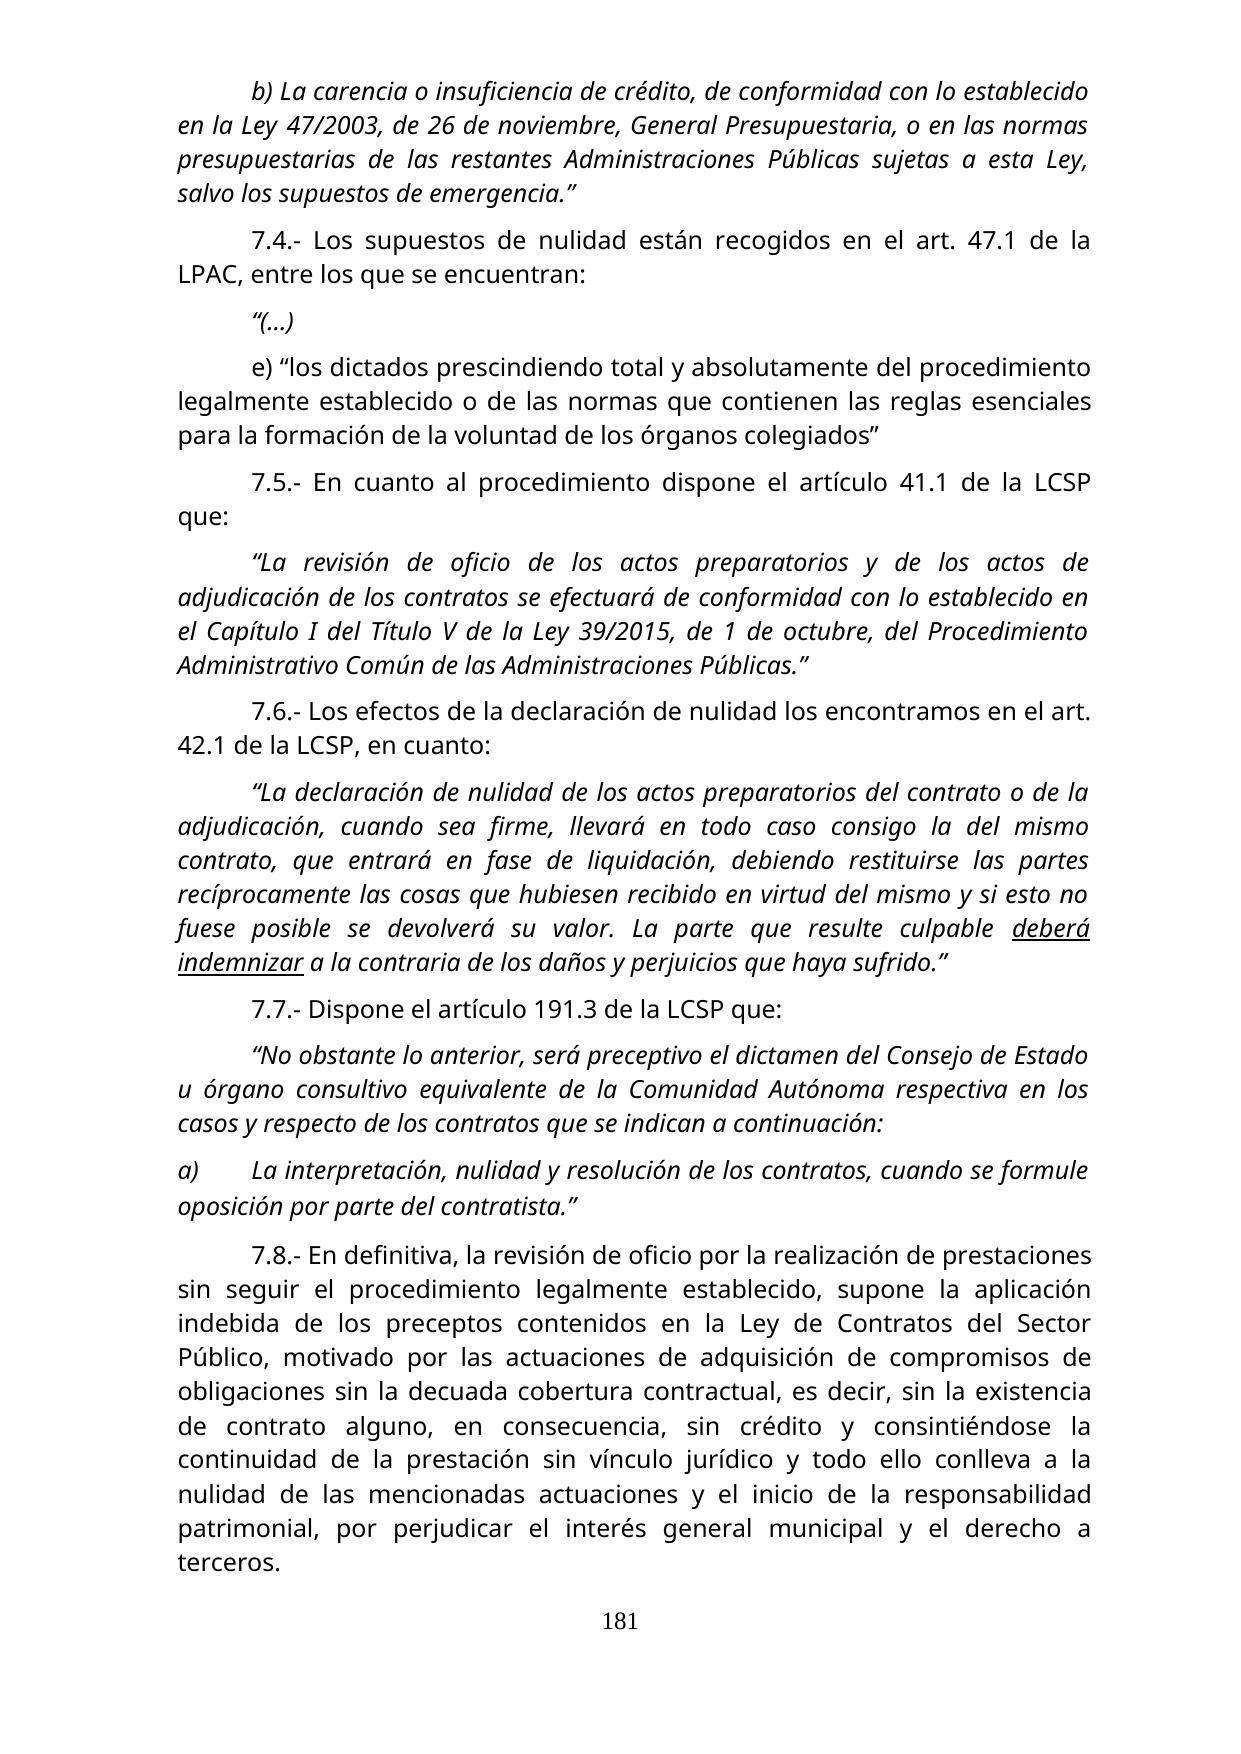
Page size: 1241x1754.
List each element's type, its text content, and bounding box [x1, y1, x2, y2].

text 7.6.- Los efectos de la declaración de nulidad los encontramos en el art. 42.1 de la LCSP, en cuanto: [177, 694, 1093, 762]
list La interpretación, nulidad y resolución de los contratos, cuando se formule oposición por parte del contratista.” [177, 1153, 1093, 1223]
text b) La carencia o insuficiencia de crédito, de conformidad con lo establecido en la Ley 47/2003, de 26 de noviembre, General Presupuestaria, o en las normas presupuestarias de las restantes Administraciones Públicas sujetas a esta Ley, salvo los supuestos de emergencia.” [177, 74, 1093, 210]
text e) “los dictados prescindiendo total y absolutamente del procedimiento legalmente establecido o de las normas que contienen las reglas esenciales para la formación de la voluntad de los órganos colegiados” [177, 350, 1093, 452]
text 7.5.- En cuanto al procedimiento dispone el artículo 41.1 de la LCSP que: [177, 464, 1093, 533]
text 7.7.- Dispone el artículo 191.3 de la LCSP que: [177, 991, 1093, 1025]
text “No obstante lo anterior, será preceptivo el dictamen del Consejo de Estado u órgano consultivo equivalente de la Comunidad Autónoma respectiva en los casos y respecto de los contratos que se indican a continuación: [177, 1038, 1093, 1140]
text 7.8.- En definitiva, la revisión de oficio por la realización de prestaciones sin seguir el procedimiento legalmente establecido, supone la aplicación indebida de los preceptos contenidos en la Ley de Contratos del Sector Público, motivado por las actuaciones de adquisición de compromisos de obligaciones sin la decuada cobertura contractual, es decir, sin la existencia de contrato alguno, en consecuencia, sin crédito y consintiéndose la continuidad de la prestación sin vínculo jurídico y todo ello conlleva a la nulidad de las mencionadas actuaciones y el inicio de la responsabilidad patrimonial, por perjudicar el interés general municipal y el derecho a terceros. [177, 1238, 1093, 1578]
text “La revisión de oficio de los actos preparatorios y de los actos de adjudicación de los contratos se efectuará de conformidad con lo establecido en el Capítulo I del Título V de la Ley 39/2015, de 1 de octubre, del Procedimiento Administrativo Común de las Administraciones Públicas.” [177, 545, 1093, 681]
text “(…) [177, 303, 1093, 337]
text 7.4.- Los supuestos de nulidad están recogidos en el art. 47.1 de la LPAC, entre los que se encuentran: [177, 223, 1093, 291]
text “La declaración de nulidad de los actos preparatorios del contrato o de la adjudicación, cuando sea firme, llevará en todo caso consigo la del mismo contrato, que entrará en fase de liquidación, debiendo restituirse las partes recíprocamente las cosas que hubiesen recibido en virtud del mismo y si esto no fuese posible se devolverá su valor. La parte que resulte culpable deberá indemnizar a la contraria de los daños y perjuicios que haya sufrido.” [177, 774, 1093, 979]
